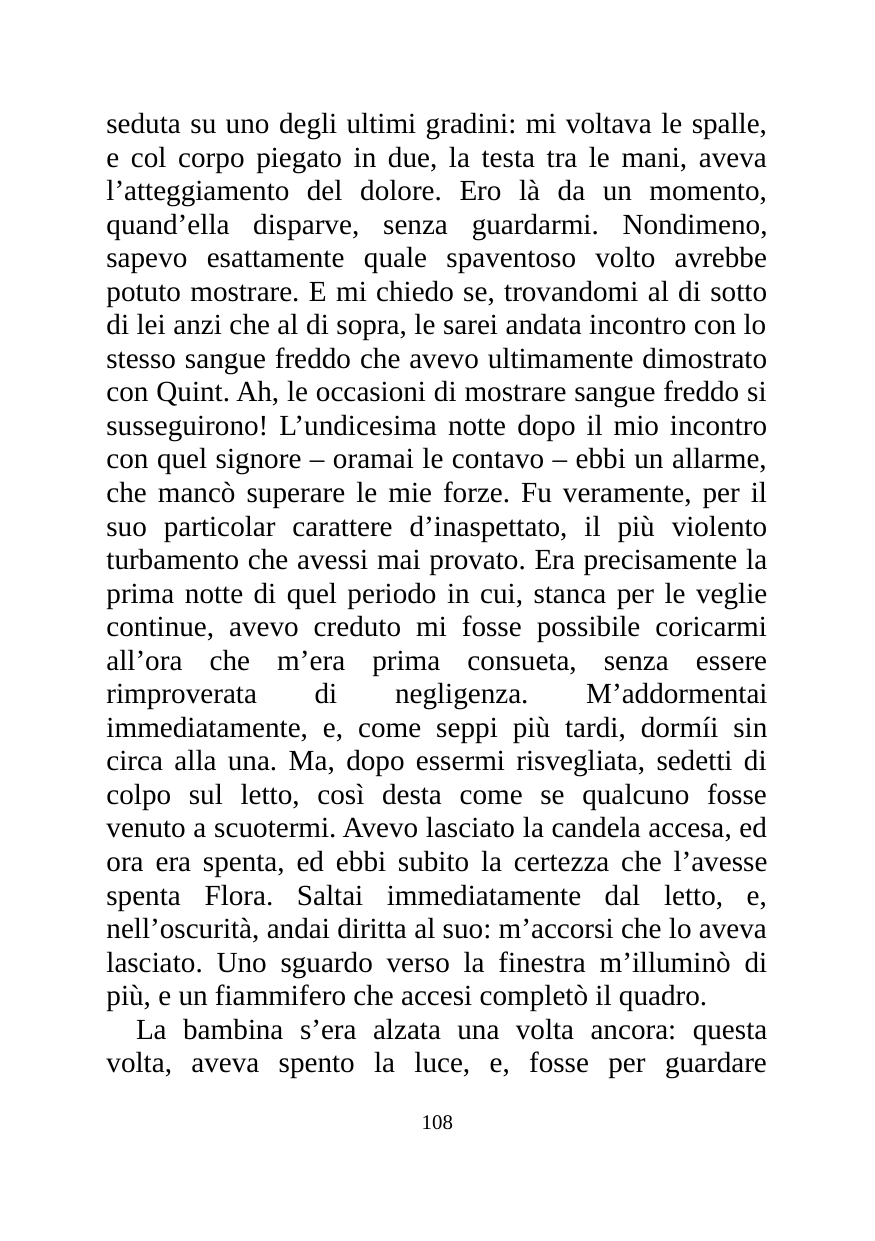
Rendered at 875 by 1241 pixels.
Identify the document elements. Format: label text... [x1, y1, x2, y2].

text La bambina s’era alzata una volta ancora: questa volta, aveva spento la luce, e, fosse per guardare [106, 1012, 768, 1079]
text seduta su uno degli ultimi gradini: mi voltava le spalle, e col corpo piegato in due, la testa tra le mani, aveva l’atteggiamento del dolore. Ero là da un momento, quand’ella disparve, senza guardarmi. Nondimeno, sapevo esattamente quale spaventoso volto avrebbe potuto mostrare. E mi chiedo se, trovandomi al di sotto di lei anzi che al di sopra, le sarei andata incontro con lo stesso sangue freddo che avevo ultimamente dimostrato con Quint. Ah, le occasioni di mostrare sangue freddo si susseguirono! L’undicesima notte dopo il mio incontro con quel signore – oramai le contavo – ebbi un allarme, che mancò superare le mie forze. Fu veramente, per il suo particolar carattere d’inaspettato, il più violento turbamento che avessi mai provato. Era precisamente la prima notte di quel periodo in cui, stanca per le veglie continue, avevo creduto mi fosse possibile coricarmi all’ora che m’era prima consueta, senza essere rimproverata di negligenza. M’addormentai immediatamente, e, come seppi più tardi, dormíi sin circa alla una. Ma, dopo essermi risvegliata, sedetti di colpo sul letto, così desta come se qualcuno fosse venuto a scuotermi. Avevo lasciato la candela accesa, ed ora era spenta, ed ebbi subito la certezza che l’avesse spenta Flora. Saltai immediatamente dal letto, e, nell’oscurità, andai diritta al suo: m’accorsi che lo aveva lasciato. Uno sguardo verso la finestra m’illuminò di più, e un fiammifero che accesi completò il quadro. [106, 106, 768, 1012]
